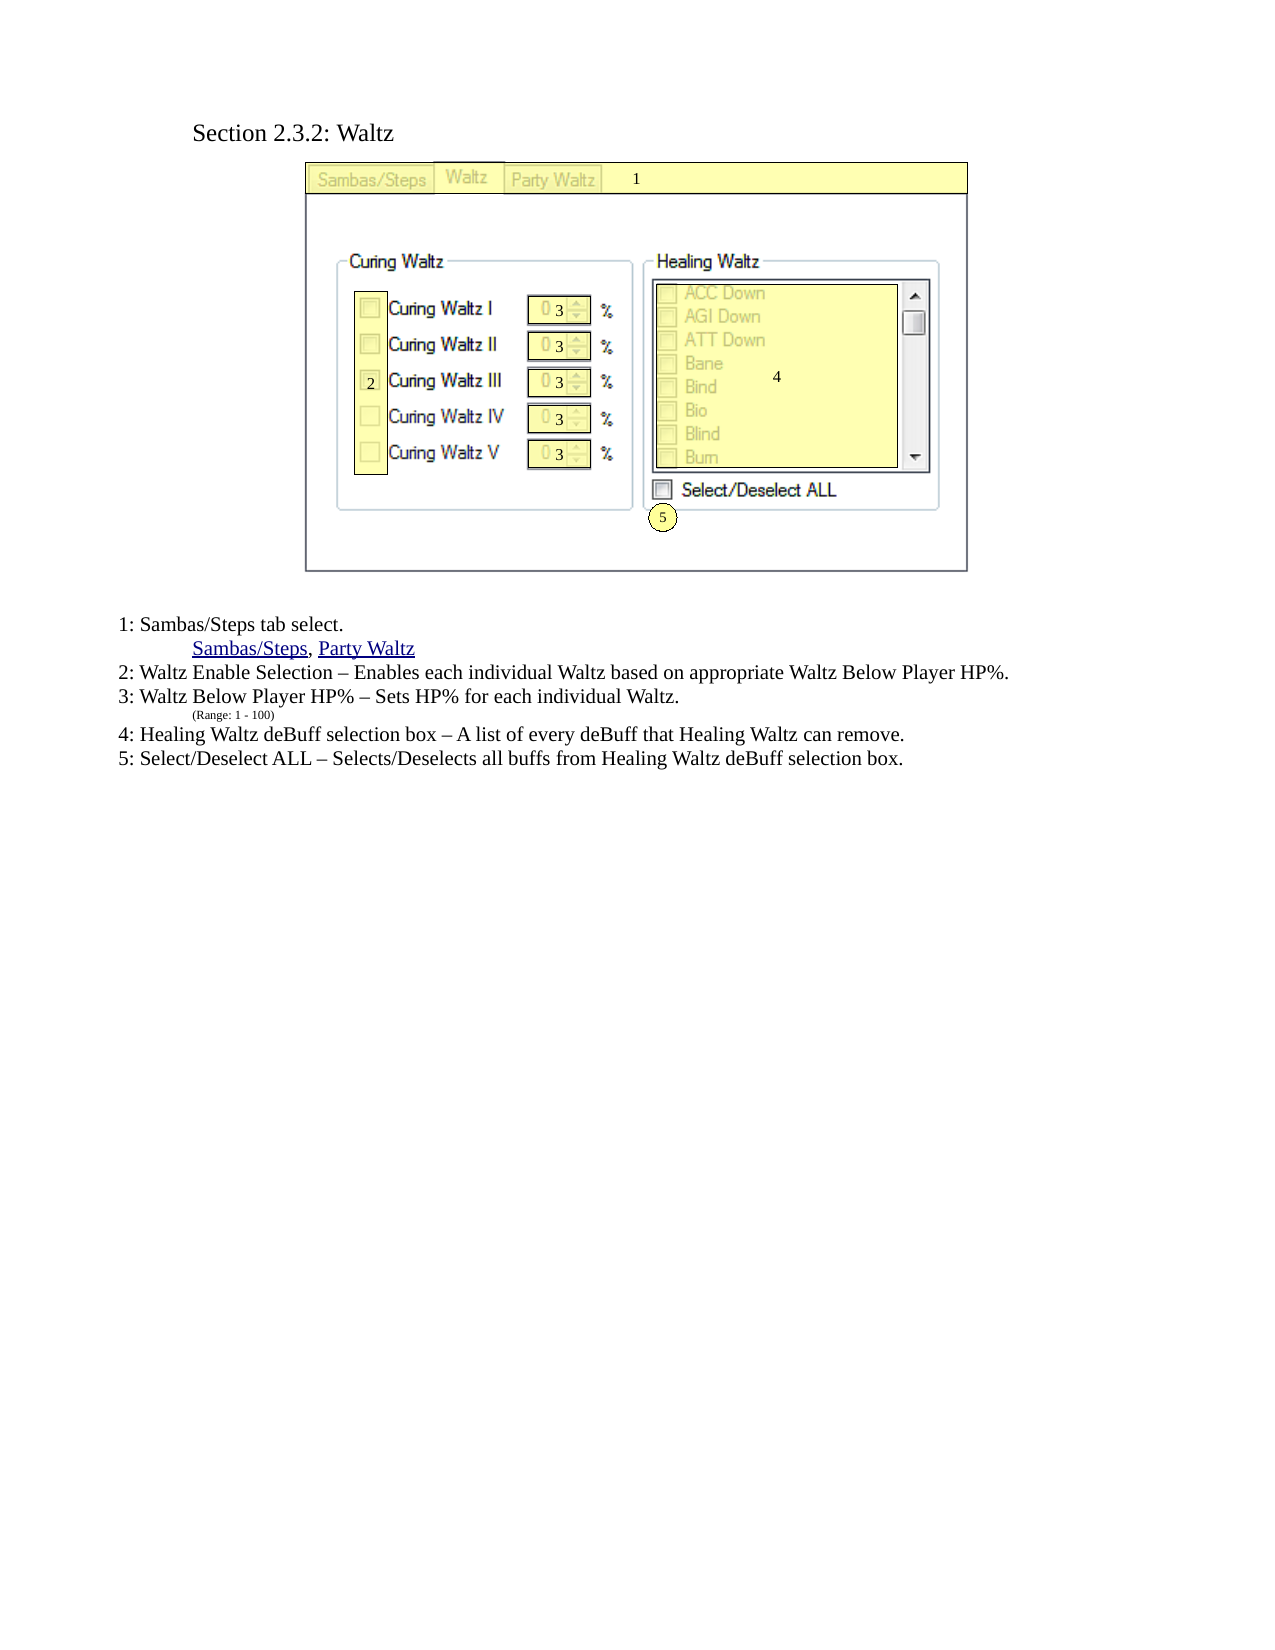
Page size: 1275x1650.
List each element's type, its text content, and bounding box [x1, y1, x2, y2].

text 3: Waltz Below Player HP% – Sets HP% for each individual Waltz. [118, 684, 1157, 708]
picture [296, 146, 979, 583]
text 5: Select/Deselect ALL – Selects/Deselects all buffs from Healing Waltz deBuff selection box. [118, 746, 1157, 770]
text 4: Healing Waltz deBuff selection box – A list of every deBuff that Healing Waltz can remove. [118, 722, 1157, 746]
text Sambas/Steps, Party Waltz [118, 636, 1157, 660]
text (Range: 1 - 100) [118, 708, 1157, 722]
text 1: Sambas/Steps tab select. [118, 612, 1157, 636]
text 2: Waltz Enable Selection – Enables each individual Waltz based on appropriate Waltz Below Player HP%. [118, 660, 1157, 684]
text Section 2.3.2: Waltz [118, 118, 1157, 147]
